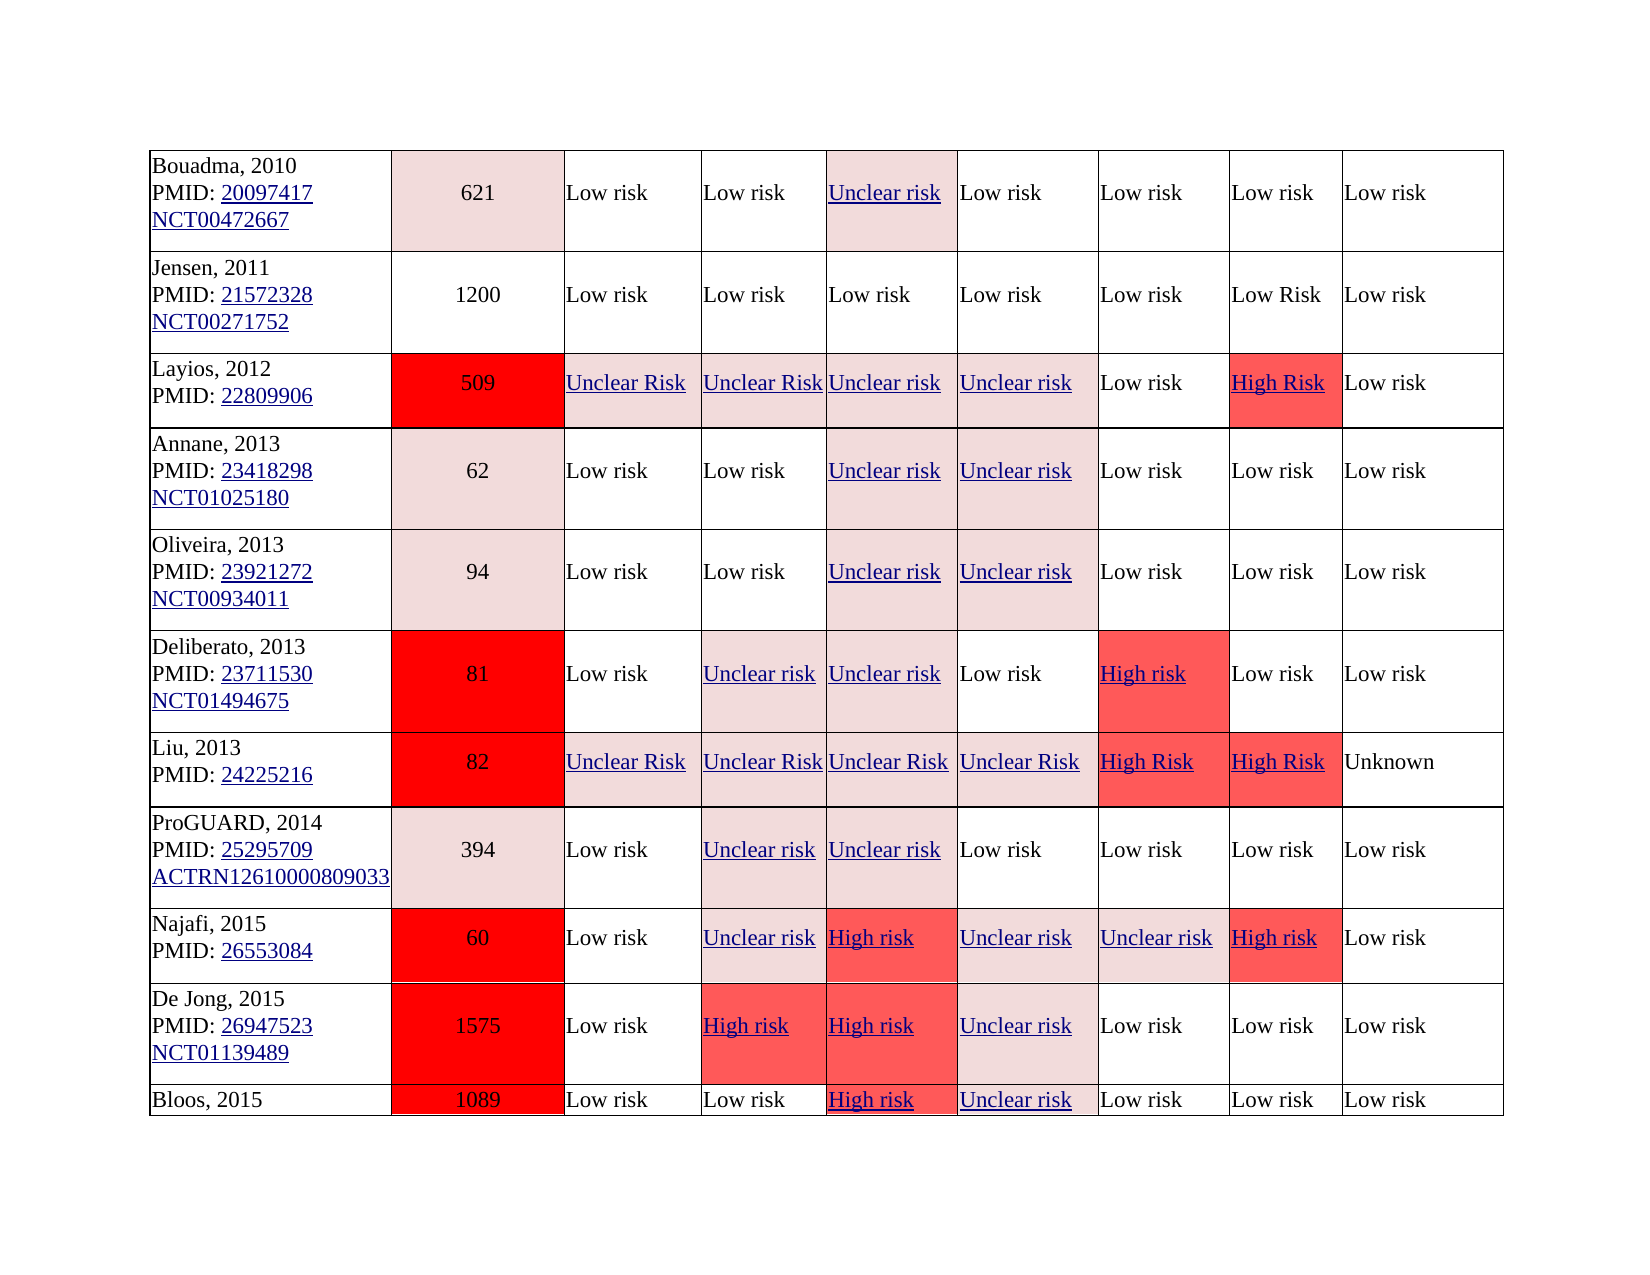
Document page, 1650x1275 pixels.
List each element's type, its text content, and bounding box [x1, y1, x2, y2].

table_cell Low risk [1343, 252, 1503, 353]
table_cell Low risk [1343, 984, 1503, 1084]
table_cell Low risk [1343, 354, 1503, 427]
table_cell Bouadma, 2010 PMID: 20097417 NCT00472667 [151, 151, 391, 251]
table_cell Low risk [565, 984, 701, 1084]
table_cell Unclear Risk [827, 733, 957, 806]
table_cell Unclear Risk [702, 354, 826, 427]
table_cell Low risk [1099, 984, 1229, 1084]
table_cell Unclear risk [827, 429, 957, 529]
table_cell Low risk [1230, 530, 1342, 630]
table_cell Unclear risk [827, 530, 957, 630]
table_cell Najafi, 2015 PMID: 26553084 [151, 909, 391, 982]
table_cell Low risk [1099, 1085, 1229, 1114]
table_cell Unclear risk [702, 909, 826, 982]
table_cell High risk [1099, 631, 1229, 732]
table_cell High risk [702, 984, 826, 1084]
table_cell Low risk [1343, 631, 1503, 732]
table_cell 394 [392, 808, 564, 908]
table_cell Low risk [1343, 530, 1503, 630]
table_cell Unclear risk [958, 1085, 1098, 1114]
table_cell ProGUARD, 2014 PMID: 25295709 ACTRN12610000809033 [151, 808, 391, 908]
table_cell 509 [392, 354, 564, 427]
table_cell Unclear Risk [565, 354, 701, 427]
table_cell Low risk [958, 252, 1098, 353]
table_cell Liu, 2013 PMID: 24225216 [151, 733, 391, 806]
table_cell Unclear risk [958, 429, 1098, 529]
table_cell High Risk [1230, 354, 1342, 427]
table_cell Low risk [958, 151, 1098, 251]
table_cell Low risk [1099, 530, 1229, 630]
table_cell Low risk [1230, 151, 1342, 251]
table_cell Low risk [702, 530, 826, 630]
table_cell 1089 [392, 1085, 564, 1114]
table_cell Low risk [702, 252, 826, 353]
table_cell Deliberato, 2013 PMID: 23711530 NCT01494675 [151, 631, 391, 732]
table_cell Low risk [565, 530, 701, 630]
table_cell 60 [392, 909, 564, 982]
table_cell Low Risk [1230, 252, 1342, 353]
table_cell Low risk [565, 151, 701, 251]
table_cell Low risk [1343, 429, 1503, 529]
table_cell Low risk [702, 429, 826, 529]
table_cell Unclear risk [958, 530, 1098, 630]
table_cell Low risk [827, 252, 957, 353]
table_cell High Risk [1099, 733, 1229, 806]
table_cell Low risk [1343, 1085, 1503, 1114]
table_cell 82 [392, 733, 564, 806]
table_cell De Jong, 2015 PMID: 26947523 NCT01139489 [151, 984, 391, 1084]
table_cell Low risk [1230, 984, 1342, 1084]
table_cell High risk [827, 1085, 957, 1114]
table_cell Low risk [1099, 808, 1229, 908]
table_cell Low risk [1099, 252, 1229, 353]
table_cell Unknown [1343, 733, 1503, 806]
table_cell High risk [827, 909, 957, 982]
table_cell Bloos, 2015 [151, 1085, 391, 1114]
table_cell Low risk [1230, 1085, 1342, 1114]
table_cell High risk [1230, 909, 1342, 982]
table_cell Unclear risk [1099, 909, 1229, 982]
table_cell Low risk [1099, 429, 1229, 529]
table_cell 621 [392, 151, 564, 251]
table_cell Unclear risk [827, 631, 957, 732]
table_cell Low risk [702, 1085, 826, 1114]
table_cell 62 [392, 429, 564, 529]
table_cell 1200 [392, 252, 564, 353]
table_cell 81 [392, 631, 564, 732]
table_cell Unclear Risk [565, 733, 701, 806]
table_cell Low risk [702, 151, 826, 251]
table_cell Low risk [1230, 808, 1342, 908]
table_cell Unclear risk [827, 151, 957, 251]
table_cell Unclear risk [827, 354, 957, 427]
table_cell Jensen, 2011 PMID: 21572328 NCT00271752 [151, 252, 391, 353]
table_cell Low risk [565, 808, 701, 908]
table_cell Oliveira, 2013 PMID: 23921272 NCT00934011 [151, 530, 391, 630]
table_cell 1575 [392, 984, 564, 1084]
table_cell Low risk [958, 631, 1098, 732]
table_cell Unclear risk [958, 354, 1098, 427]
table_cell Low risk [1343, 909, 1503, 982]
table_cell Low risk [1099, 151, 1229, 251]
table_cell Low risk [565, 631, 701, 732]
table_cell Low risk [565, 909, 701, 982]
table_cell Low risk [1343, 808, 1503, 908]
table_cell Unclear Risk [702, 733, 826, 806]
table_cell High Risk [1230, 733, 1342, 806]
table_cell Low risk [565, 252, 701, 353]
table_cell Unclear risk [958, 909, 1098, 982]
table_cell Unclear risk [827, 808, 957, 908]
table_cell Unclear Risk [958, 733, 1098, 806]
table_cell High risk [827, 984, 957, 1084]
table_cell Annane, 2013 PMID: 23418298 NCT01025180 [151, 429, 391, 529]
table_cell Unclear risk [702, 631, 826, 732]
table_cell Low risk [565, 429, 701, 529]
table_cell Layios, 2012 PMID: 22809906 [151, 354, 391, 427]
table_cell Low risk [1230, 429, 1342, 529]
table_cell Unclear risk [702, 808, 826, 908]
table_cell Low risk [565, 1085, 701, 1114]
table_cell Low risk [1230, 631, 1342, 732]
table_cell Low risk [1099, 354, 1229, 427]
table_cell Unclear risk [958, 984, 1098, 1084]
table_cell Low risk [958, 808, 1098, 908]
table_cell Low risk [1343, 151, 1503, 251]
table_cell 94 [392, 530, 564, 630]
